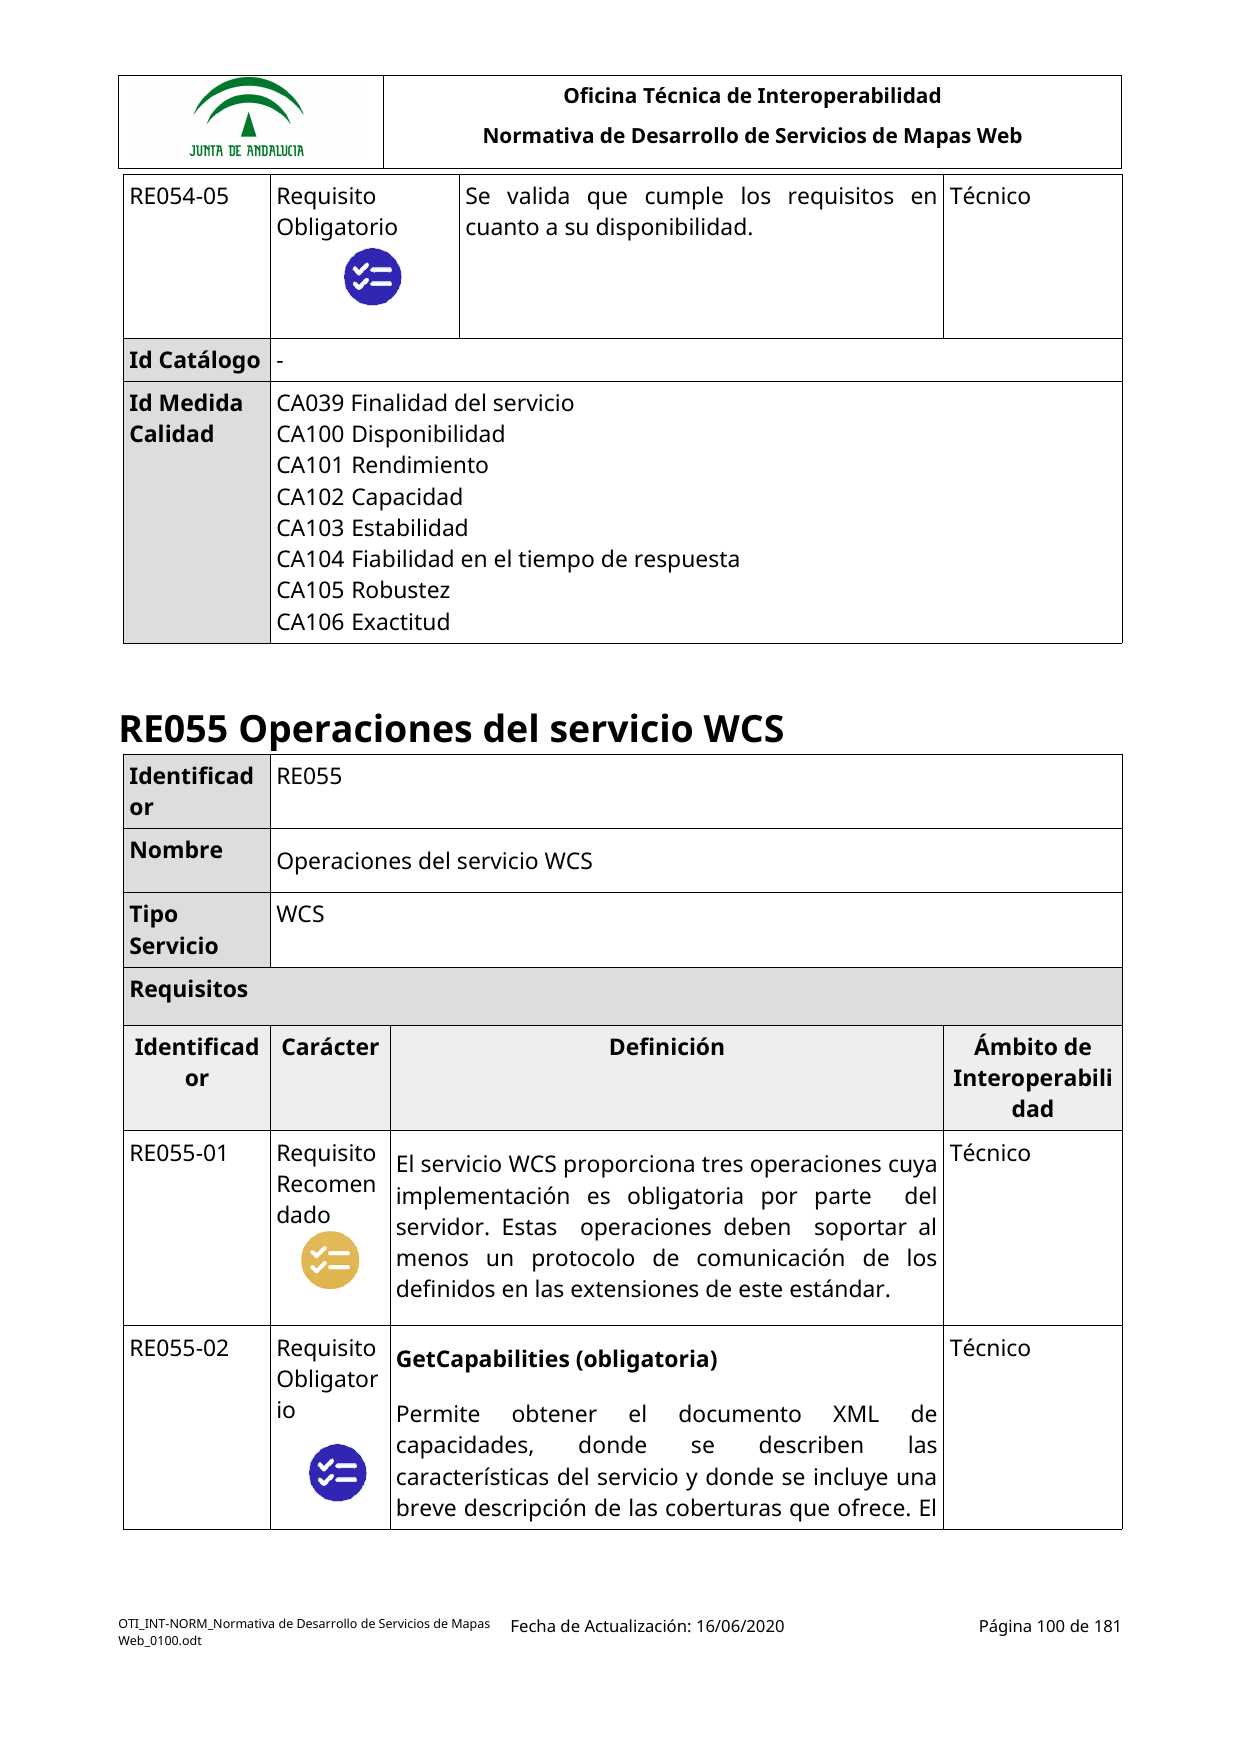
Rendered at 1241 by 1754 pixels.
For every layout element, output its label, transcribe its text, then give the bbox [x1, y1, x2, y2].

table_cell Id Medida Calidad [124, 382, 270, 643]
table_cell RE054-05 [124, 175, 270, 337]
table_cell Requisito Recomendado [271, 1131, 390, 1325]
table_cell RE055-01 [124, 1131, 270, 1325]
table_cell Requisito Obligatorio [271, 1326, 390, 1529]
picture [132, 77, 365, 159]
table_cell Carácter [271, 1026, 390, 1130]
subtitle RE055 Operaciones del servicio WCS [118, 702, 1122, 753]
picture [301, 1443, 370, 1504]
picture [300, 1230, 360, 1290]
table_cell Requisito Obligatorio [271, 175, 459, 337]
table_cell RE055-02 [124, 1326, 270, 1529]
table_cell Tipo Servicio [124, 893, 270, 967]
table_cell Técnico [944, 175, 1122, 337]
table_cell Ámbito de Interoperabilidad [944, 1026, 1122, 1130]
table_cell Identificador [124, 1026, 270, 1130]
table_cell - [271, 339, 1122, 381]
table_cell Se valida que cumple los requisitos en cuanto a su disponibilidad. [460, 175, 943, 337]
table_cell Técnico [944, 1131, 1122, 1325]
table_cell GetCapabilities (obligatoria) Permite obtener el documento XML de capacidades, donde se describen las características del servicio y donde se incluye una breve descripción de las coberturas que ofrece. El [391, 1326, 943, 1529]
table_header Identificador [124, 755, 270, 828]
table_cell CA039 Finalidad del servicio CA100 Disponibilidad CA101 Rendimiento CA102 Capacidad CA103 Estabilidad CA104 Fiabilidad en el tiempo de respuesta CA105 Robustez CA106 Exactitud [271, 382, 1122, 643]
table_header RE055 [271, 755, 1122, 828]
table_cell Requisitos [124, 968, 1122, 1025]
table_cell Operaciones del servicio WCS [271, 829, 1122, 892]
table_cell Técnico [944, 1326, 1122, 1529]
table_cell Nombre [124, 829, 270, 892]
table_cell Definición [391, 1026, 943, 1130]
table_cell Id Catálogo [124, 339, 270, 381]
table_cell WCS [271, 893, 1122, 967]
table_cell El servicio WCS proporciona tres operaciones cuya implementación es obligatoria por parte del servidor. Estas operaciones deben soportar al menos un protocolo de comunicación de los definidos en las extensiones de este estándar. [391, 1131, 943, 1325]
picture [337, 247, 406, 308]
